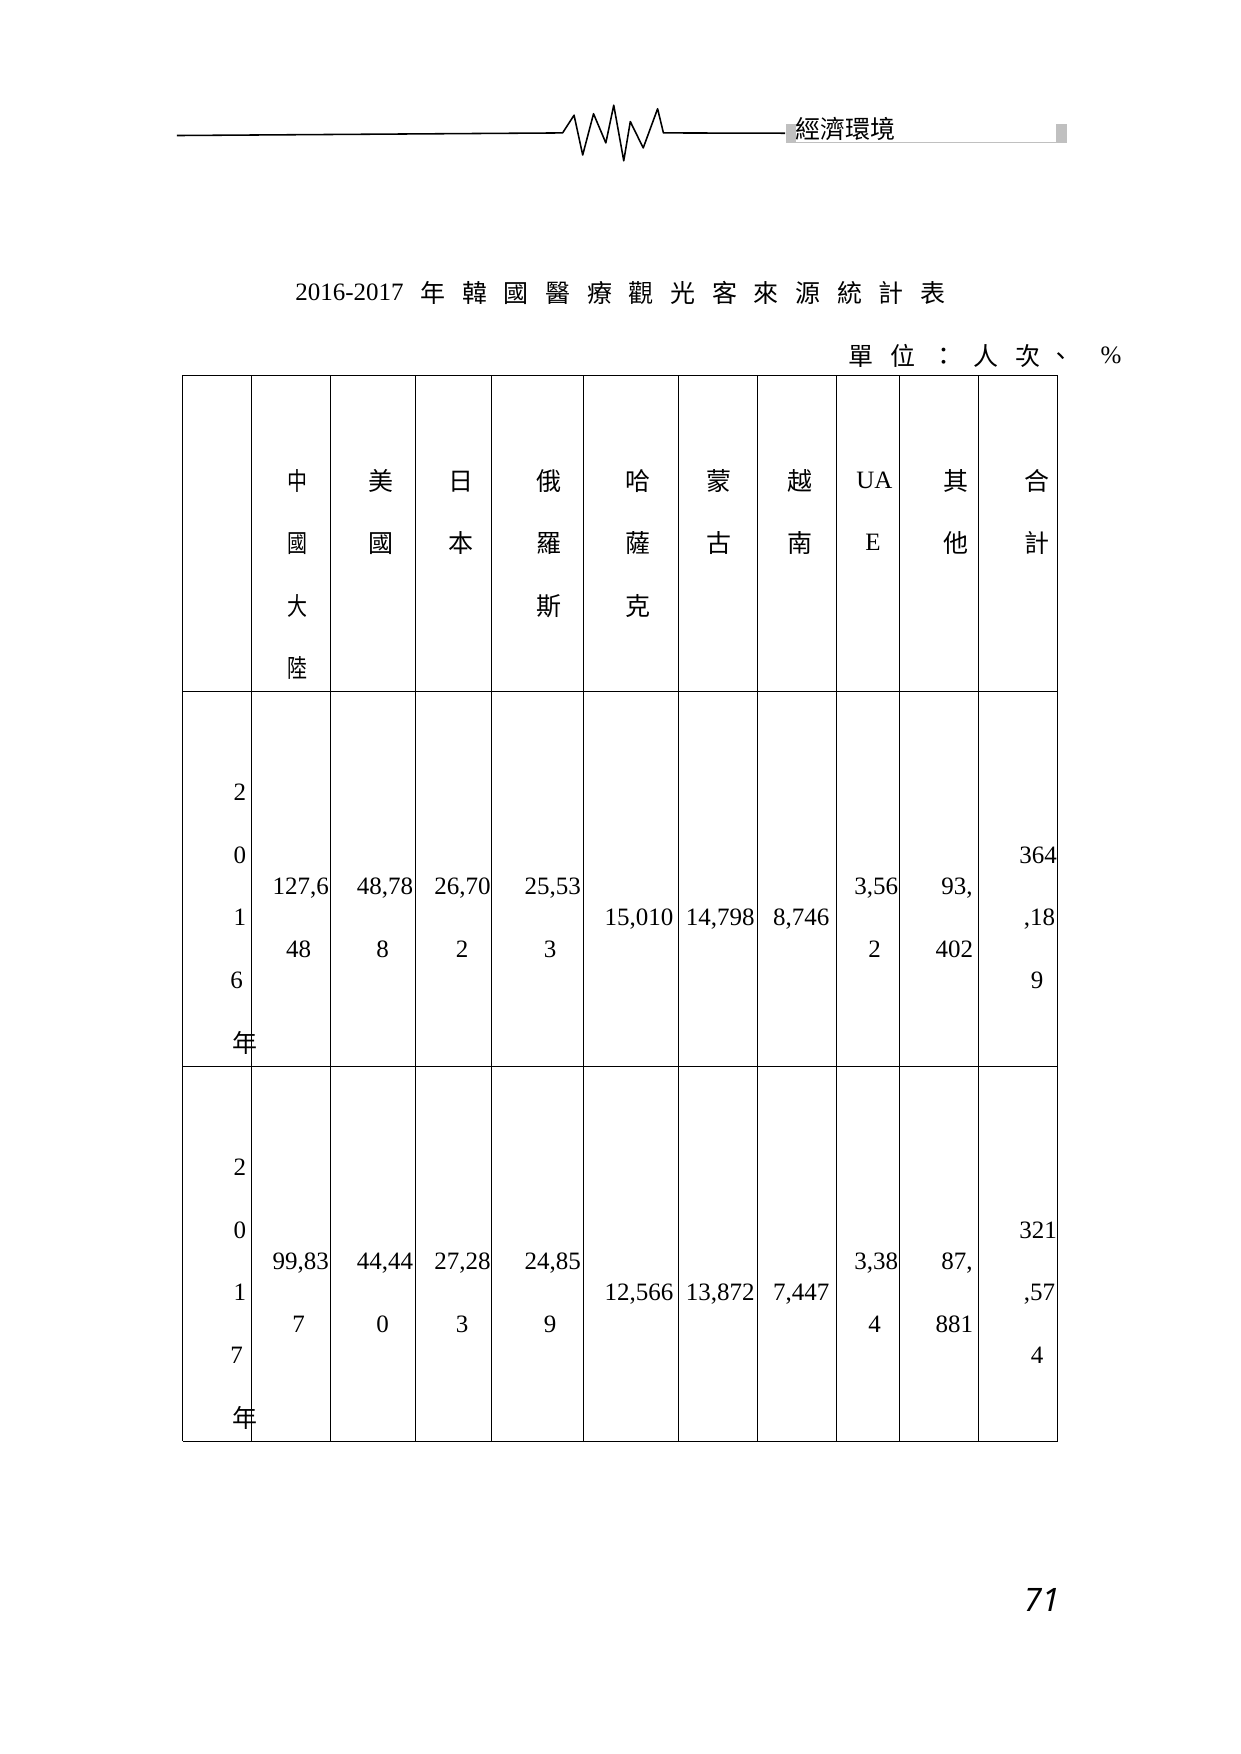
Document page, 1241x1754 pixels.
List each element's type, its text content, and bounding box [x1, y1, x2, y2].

table_cell 93,402 [900, 692, 978, 1066]
table_cell 7,447 [758, 1067, 836, 1441]
table_cell 127,648 [252, 692, 330, 1066]
table_header [183, 376, 251, 691]
table_header 俄羅斯 [492, 376, 583, 691]
table_cell 27,283 [416, 1067, 491, 1441]
table_cell 99,837 [252, 1067, 330, 1441]
table_cell 3,384 [837, 1067, 899, 1441]
table_cell 13,872 [679, 1067, 757, 1441]
table_cell 2017年 [183, 1067, 251, 1441]
table_header 合計 [979, 376, 1057, 691]
text 2016-2017年韓國醫療觀光客來源統計表 [183, 250, 1058, 313]
table_header 日本 [416, 376, 491, 691]
table_cell 87,881 [900, 1067, 978, 1441]
table_header 其他 [900, 376, 978, 691]
table_cell 44,440 [331, 1067, 415, 1441]
table_cell 364,189 [979, 692, 1057, 1066]
table_cell 3,562 [837, 692, 899, 1066]
table_header 蒙古 [679, 376, 757, 691]
table_cell 15,010 [584, 692, 678, 1066]
table_cell 2016年 [183, 692, 251, 1066]
table_cell 12,566 [584, 1067, 678, 1441]
table_cell 25,533 [492, 692, 583, 1066]
table_cell 48,788 [331, 692, 415, 1066]
table_header 中國大陸 [252, 376, 330, 691]
table_cell 24,859 [492, 1067, 583, 1441]
table_header 越南 [758, 376, 836, 691]
text 單位：人次、% [183, 313, 1131, 375]
table_header 哈薩克 [584, 376, 678, 691]
table_header UAE [837, 376, 899, 691]
table_cell 26,702 [416, 692, 491, 1066]
table_header 美國 [331, 376, 415, 691]
table_cell 14,798 [679, 692, 757, 1066]
table_cell 8,746 [758, 692, 836, 1066]
table_cell 321,574 [979, 1067, 1057, 1441]
